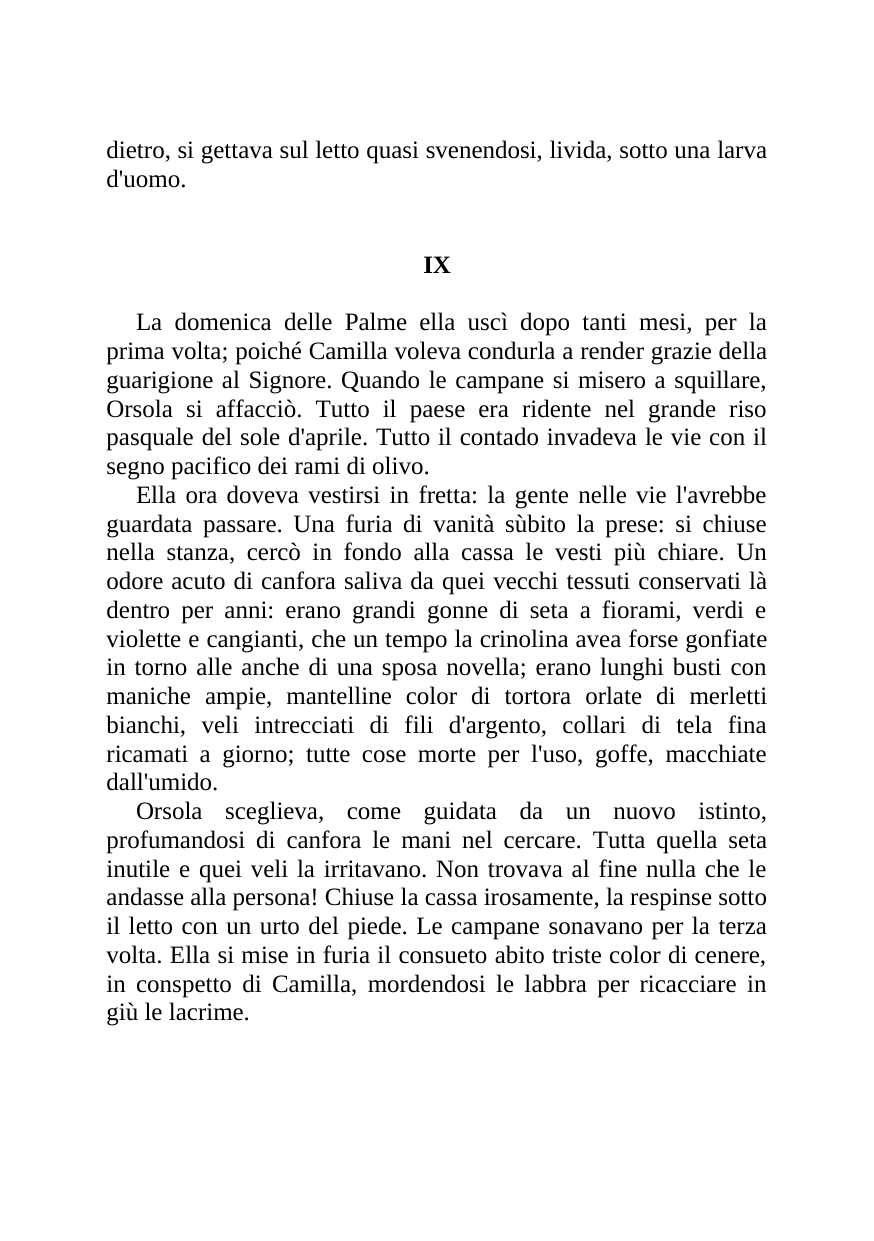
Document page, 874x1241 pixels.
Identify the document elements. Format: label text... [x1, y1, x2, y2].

text La domenica delle Palme ella uscì dopo tanti mesi, per la prima volta; poiché Camilla voleva condurla a render grazie della guarigione al Signore. Quando le campane si misero a squillare, Orsola si affacciò. Tutto il paese era ridente nel grande riso pasquale del sole d'aprile. Tutto il contado invadeva le vie con il segno pacifico dei rami di olivo. [106, 307, 768, 480]
text Ella ora doveva vestirsi in fretta: la gente nelle vie l'avrebbe guardata passare. Una furia di vanità sùbito la prese: si chiuse nella stanza, cercò in fondo alla cassa le vesti più chiare. Un odore acuto di canfora saliva da quei vecchi tessuti conservati là dentro per anni: erano grandi gonne di seta a fiorami, verdi e violette e cangianti, che un tempo la crinolina avea forse gonfiate in torno alle anche di una sposa novella; erano lunghi busti con maniche ampie, mantelline color di tortora orlate di merletti bianchi, veli intrecciati di fili d'argento, collari di tela fina ricamati a giorno; tutte cose morte per l'uso, goffe, macchiate dall'umido. [106, 480, 768, 796]
text Orsola sceglieva, come guidata da un nuovo istinto, profumandosi di canfora le mani nel cercare. Tutta quella seta inutile e quei veli la irritavano. Non trovava al fine nulla che le andasse alla persona! Chiuse la cassa irosamente, la respinse sotto il letto con un urto del piede. Le campane sonavano per la terza volta. Ella si mise in furia il consueto abito triste color di cenere, in conspetto di Camilla, mordendosi le labbra per ricacciare in giù le lacrime. [106, 796, 768, 1026]
text dietro, si gettava sul letto quasi svenendosi, livida, sotto una larva d'uomo. [106, 135, 768, 192]
text IX [106, 250, 768, 279]
